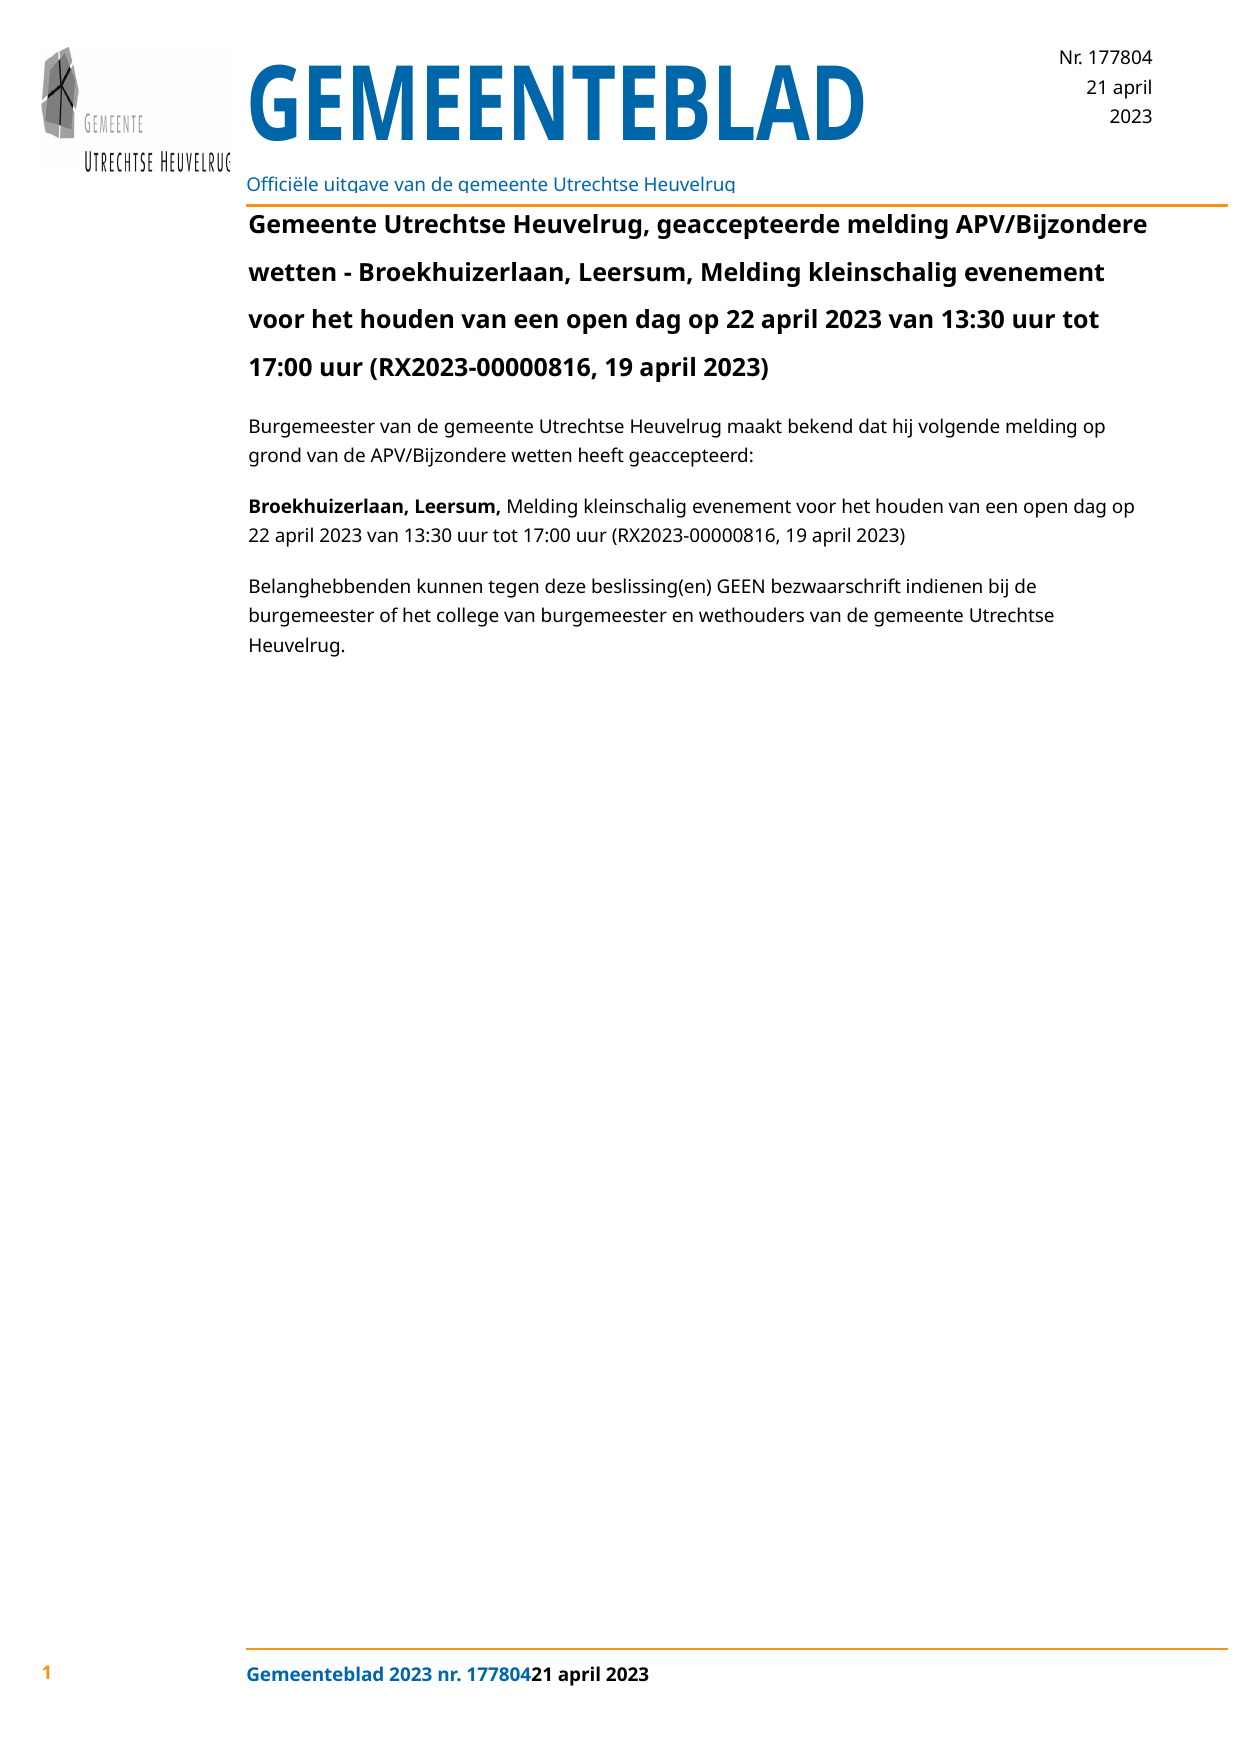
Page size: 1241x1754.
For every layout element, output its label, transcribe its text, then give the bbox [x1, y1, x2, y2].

text Burgemeester van de gemeente Utrechtse Heuvelrug maakt bekend dat hij volgende melding op grond van de APV/Bijzondere wetten heeft geaccepteerd: [248, 413, 1152, 468]
text Gemeente Utrechtse Heuvelrug, geaccepteerde melding APV/Bijzondere wetten - Broekhuizerlaan, Leersum, Melding kleinschalig evenement voor het houden van een open dag op 22 april 2023 van 13:30 uur tot 17:00 uur (RX2023-00000816, 19 april 2023) [248, 207, 1152, 384]
text Belanghebbenden kunnen tegen deze beslissing(en) GEEN bezwaarschrift indienen bij de burgemeester of het college van burgemeester en wethouders van de gemeente Utrechtse Heuvelrug. [248, 573, 1152, 658]
text Broekhuizerlaan, Leersum, Melding kleinschalig evenement voor het houden van een open dag op 22 april 2023 van 13:30 uur tot 17:00 uur (RX2023-00000816, 19 april 2023) [248, 493, 1152, 548]
picture [41, 47, 231, 172]
